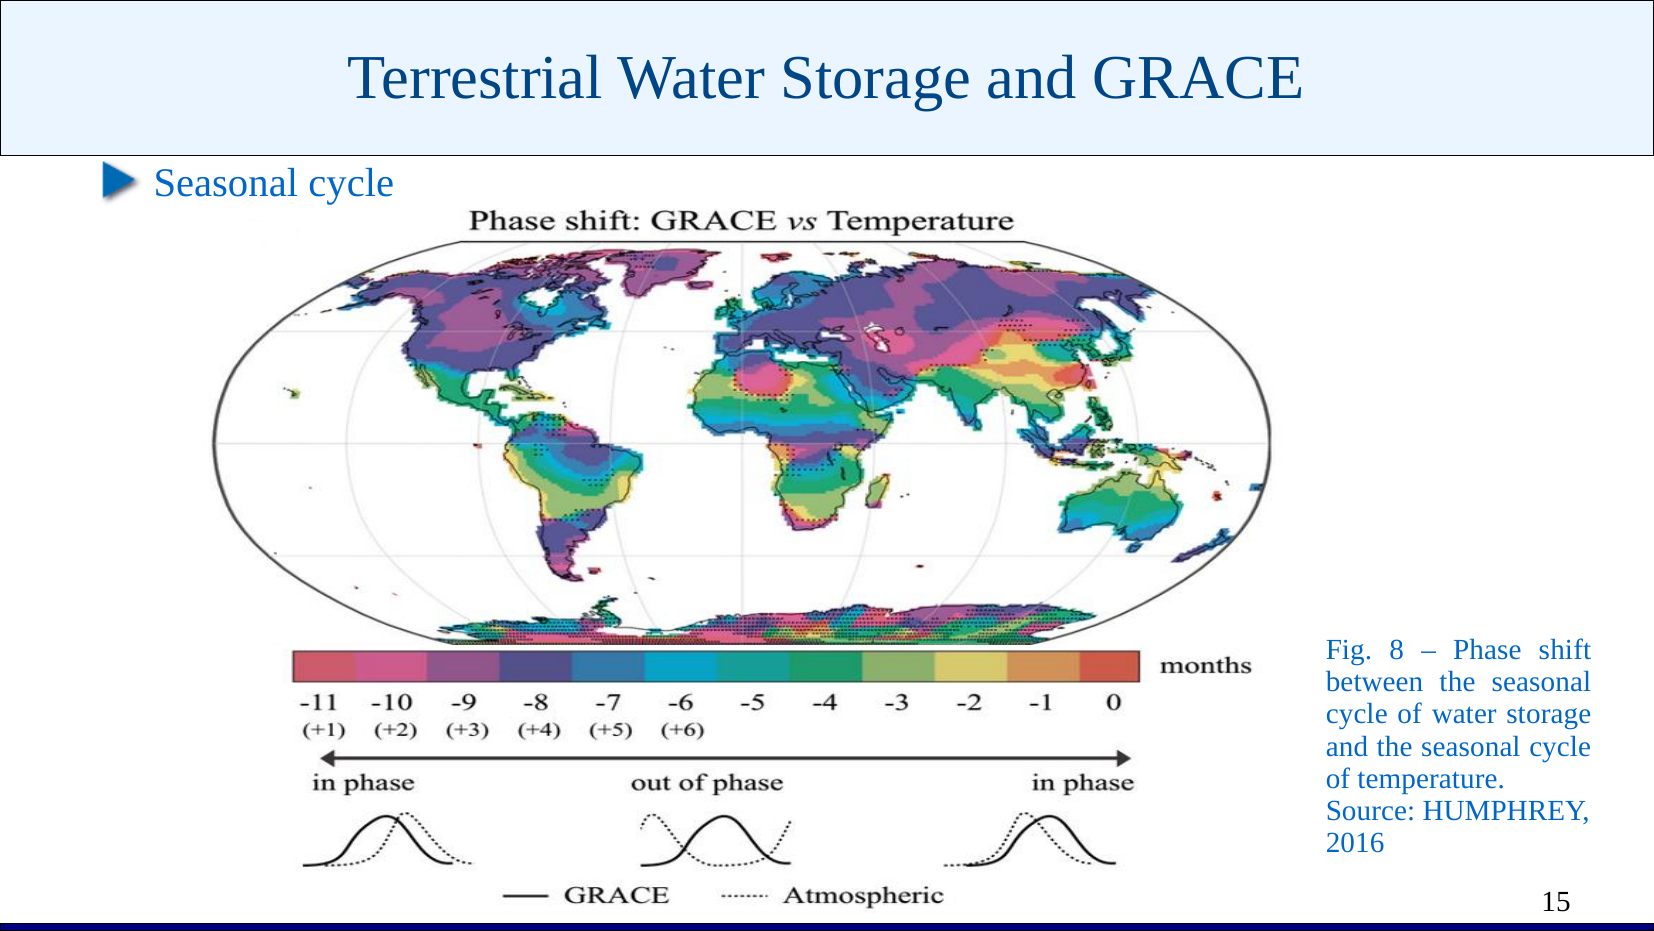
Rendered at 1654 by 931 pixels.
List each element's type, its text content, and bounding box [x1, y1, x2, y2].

text_box Fig. 8 – Phase shift between the seasonal cycle of water storage and the seasonal cycle of temperature. Source: HUMPHREY, 2016 [1311, 625, 1607, 875]
picture [202, 208, 1294, 916]
list Seasonal cycle [82, 159, 1571, 763]
title Terrestrial Water Storage and GRACE [82, 4, 1571, 151]
